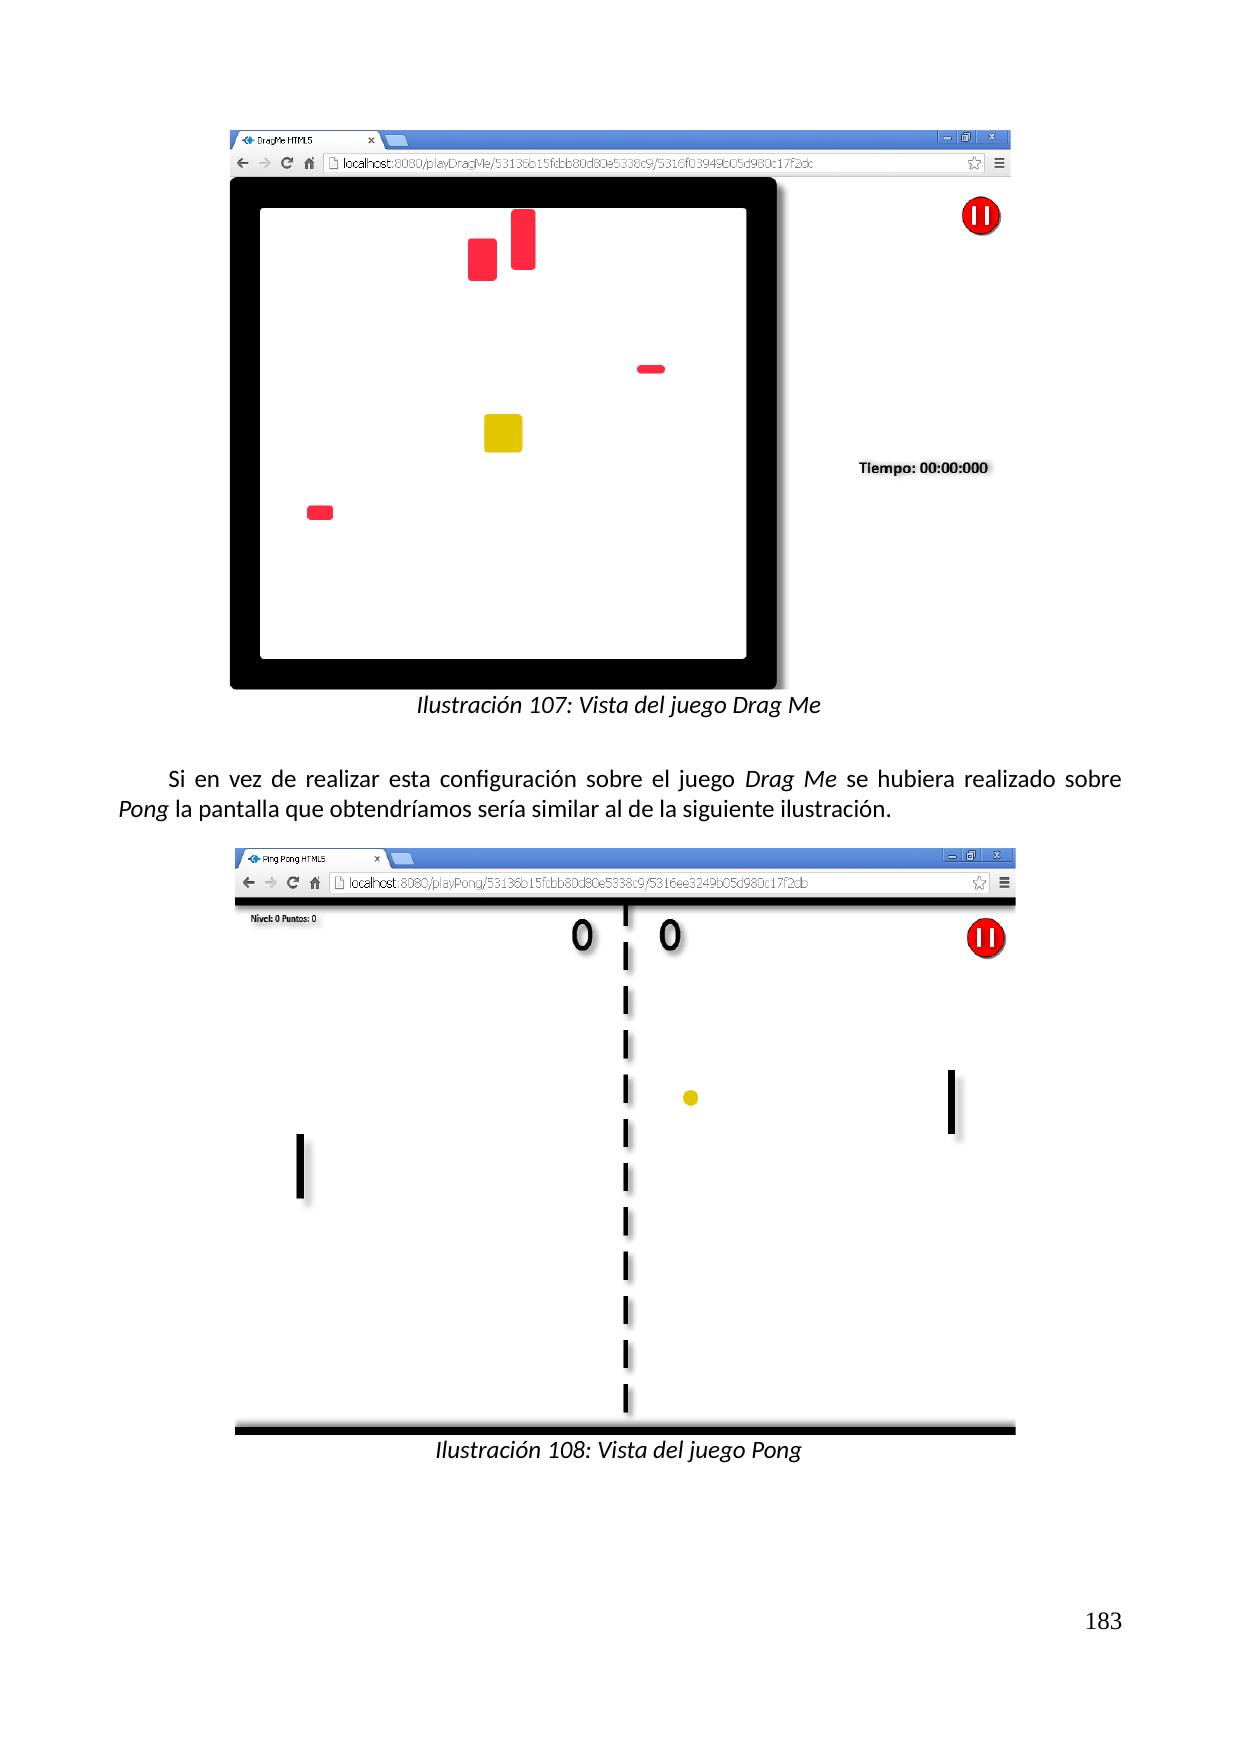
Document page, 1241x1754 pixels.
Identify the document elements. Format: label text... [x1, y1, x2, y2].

text Si en vez de realizar esta configuración sobre el juego Drag Me se hubiera realizado sobre Pong la pantalla que obtendríamos sería similar al de la siguiente ilustración. [118, 763, 1122, 824]
picture [229, 130, 1011, 690]
text Ilustración 107: Vista del juego Drag Me [229, 690, 1011, 720]
picture [235, 848, 1016, 1435]
text Ilustración 108: Vista del juego Pong [235, 1435, 1005, 1465]
